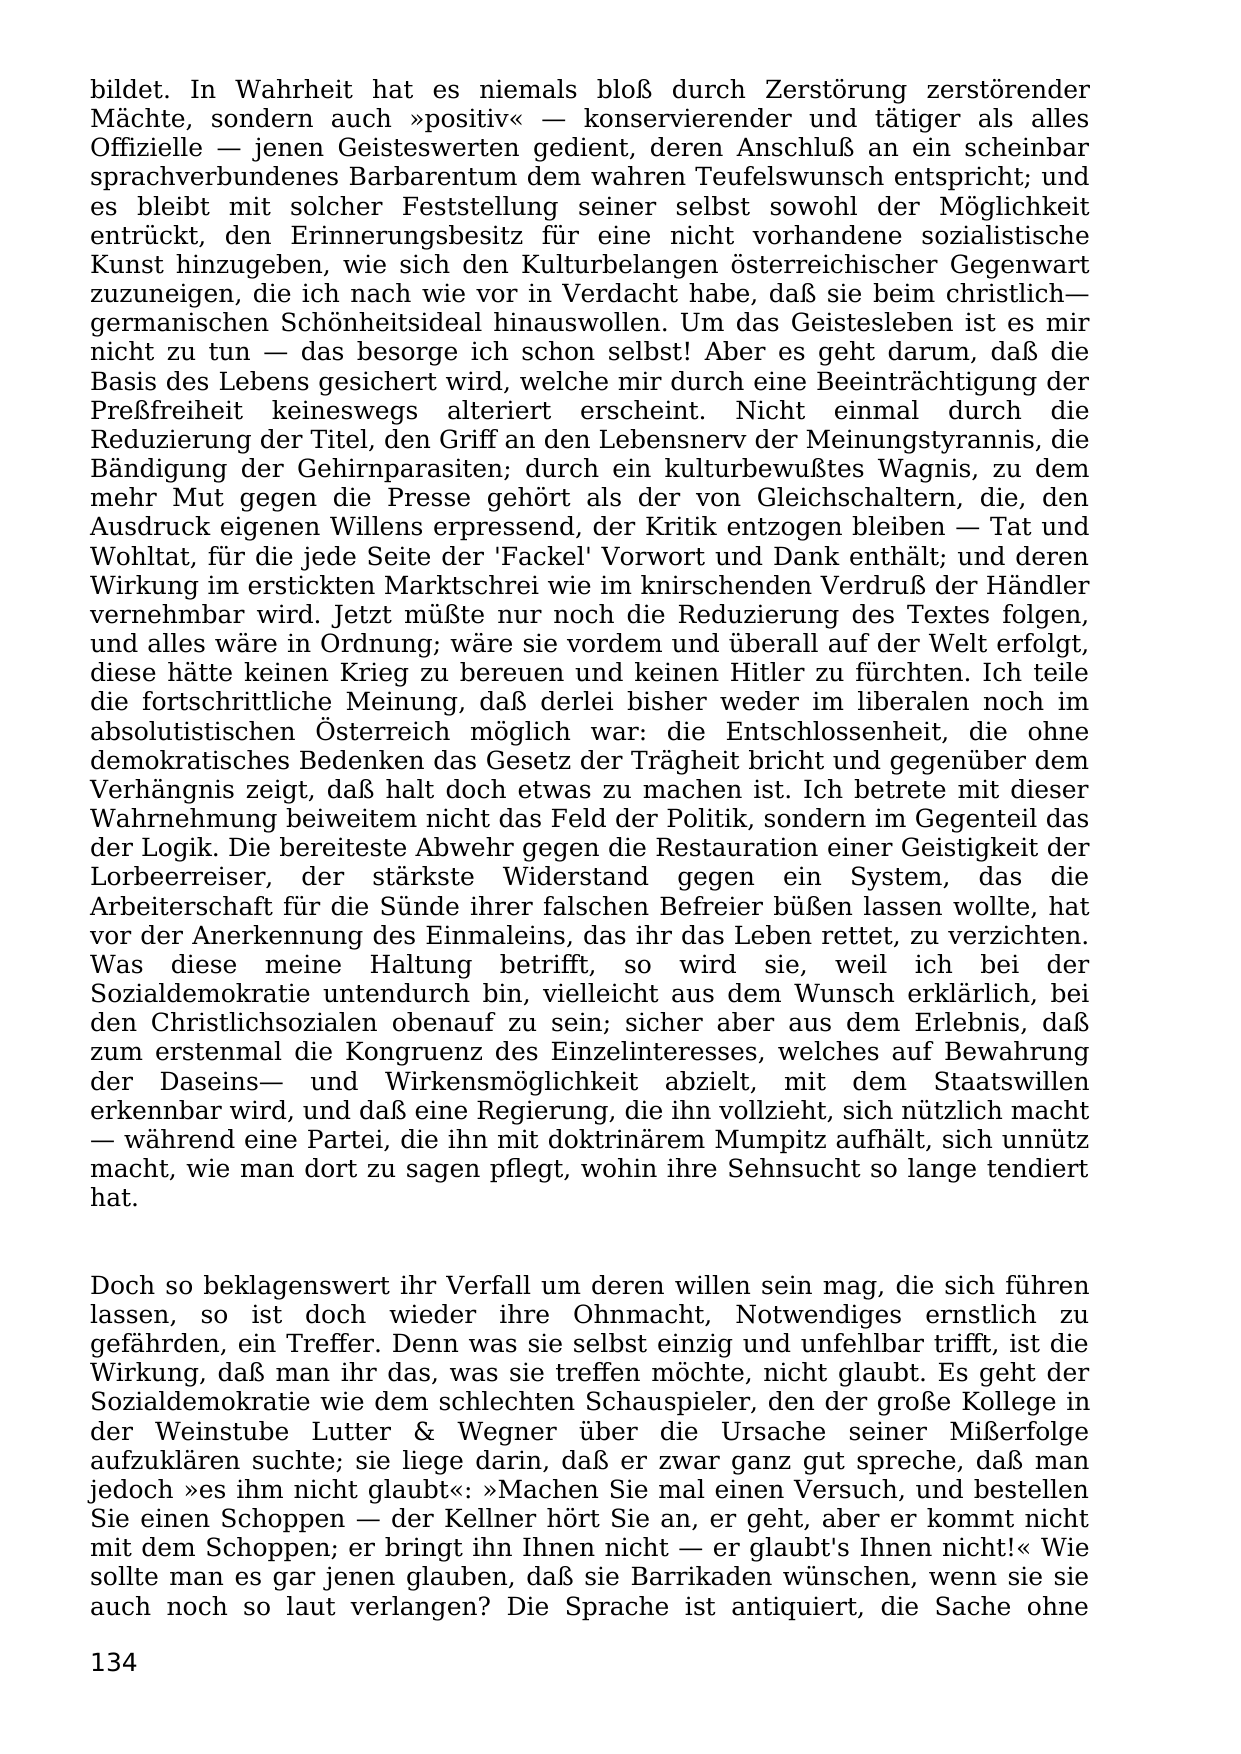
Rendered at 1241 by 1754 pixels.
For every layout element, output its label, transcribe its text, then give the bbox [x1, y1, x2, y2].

text bildet. In Wahrheit hat es niemals bloß durch Zerstörung zerstörender Mächte, sondern auch »positiv« — konservierender und tätiger als alles Offizielle — jenen Geisteswerten gedient, deren Anschluß an ein scheinbar sprachverbundenes Barbarentum dem wahren Teufelswunsch entspricht; und es bleibt mit solcher Feststellung seiner selbst sowohl der Möglichkeit entrückt, den Erinnerungsbesitz für eine nicht vorhandene sozialistische Kunst hinzugeben, wie sich den Kulturbelangen österreichischer Gegenwart zuzuneigen, die ich nach wie vor in Verdacht habe, daß sie beim christlich—germanischen Schönheitsideal hinauswollen. Um das Geistesleben ist es mir nicht zu tun — das besorge ich schon selbst! Aber es geht darum, daß die Basis des Lebens gesichert wird, welche mir durch eine Beeinträchtigung der Preßfreiheit keineswegs alteriert erscheint. Nicht einmal durch die Reduzierung der Titel, den Griff an den Lebensnerv der Meinungstyrannis, die Bändigung der Gehirnparasiten; durch ein kulturbewußtes Wagnis, zu dem mehr Mut gegen die Presse gehört als der von Gleichschaltern, die, den Ausdruck eigenen Willens erpressend, der Kritik entzogen bleiben — Tat und Wohltat, für die jede Seite der 'Fackel' Vorwort und Dank enthält; und deren Wirkung im erstickten Marktschrei wie im knirschenden Verdruß der Händler vernehmbar wird. Jetzt müßte nur noch die Reduzierung des Textes folgen, und alles wäre in Ordnung; wäre sie vordem und überall auf der Welt erfolgt, diese hätte keinen Krieg zu bereuen und keinen Hitler zu fürchten. Ich teile die fortschrittliche Meinung, daß derlei bisher weder im liberalen noch im absolutistischen Österreich möglich war: die Entschlossenheit, die ohne demokratisches Bedenken das Gesetz der Trägheit bricht und gegenüber dem Verhängnis zeigt, daß halt doch etwas zu machen ist. Ich betrete mit dieser Wahrnehmung beiweitem nicht das Feld der Politik, sondern im Gegenteil das der Logik. Die bereiteste Abwehr gegen die Restauration einer Geistigkeit der Lorbeerreiser, der stärkste Widerstand gegen ein System, das die Arbeiterschaft für die Sünde ihrer falschen Befreier büßen lassen wollte, hat vor der Anerkennung des Einmaleins, das ihr das Leben rettet, zu verzichten. Was diese meine Haltung betrifft, so wird sie, weil ich bei der Sozialdemokratie untendurch bin, vielleicht aus dem Wunsch erklärlich, bei den Christlichsozialen obenauf zu sein; sicher aber aus dem Erlebnis, daß zum erstenmal die Kongruenz des Einzelinteresses, welches auf Bewahrung der Daseins— und Wirkensmöglichkeit abzielt, mit dem Staatswillen erkennbar wird, und daß eine Regierung, die ihn vollzieht, sich nützlich macht — während eine Partei, die ihn mit doktrinärem Mumpitz aufhält, sich unnütz macht, wie man dort zu sagen pflegt, wohin ihre Sehnsucht so lange tendiert hat. [90, 75, 1091, 1212]
text Doch so beklagenswert ihr Verfall um deren willen sein mag, die sich führen lassen, so ist doch wieder ihre Ohnmacht, Notwendiges ernstlich zu gefährden, ein Treffer. Denn was sie selbst einzig und unfehlbar trifft, ist die Wirkung, daß man ihr das, was sie treffen möchte, nicht glaubt. Es geht der Sozialdemokratie wie dem schlechten Schauspieler, den der große Kollege in der Weinstube Lutter & Wegner über die Ursache seiner Mißerfolge aufzuklären suchte; sie liege darin, daß er zwar ganz gut spreche, daß man jedoch »es ihm nicht glaubt«: »Machen Sie mal einen Versuch, und bestellen Sie einen Schoppen — der Kellner hört Sie an, er geht, aber er kommt nicht mit dem Schoppen; er bringt ihn Ihnen nicht — er glaubt's Ihnen nicht!« Wie sollte man es gar jenen glauben, daß sie Barrikaden wünschen, wenn sie sie auch noch so laut verlangen? Die Sprache ist antiquiert, die Sache ohne [90, 1271, 1091, 1621]
